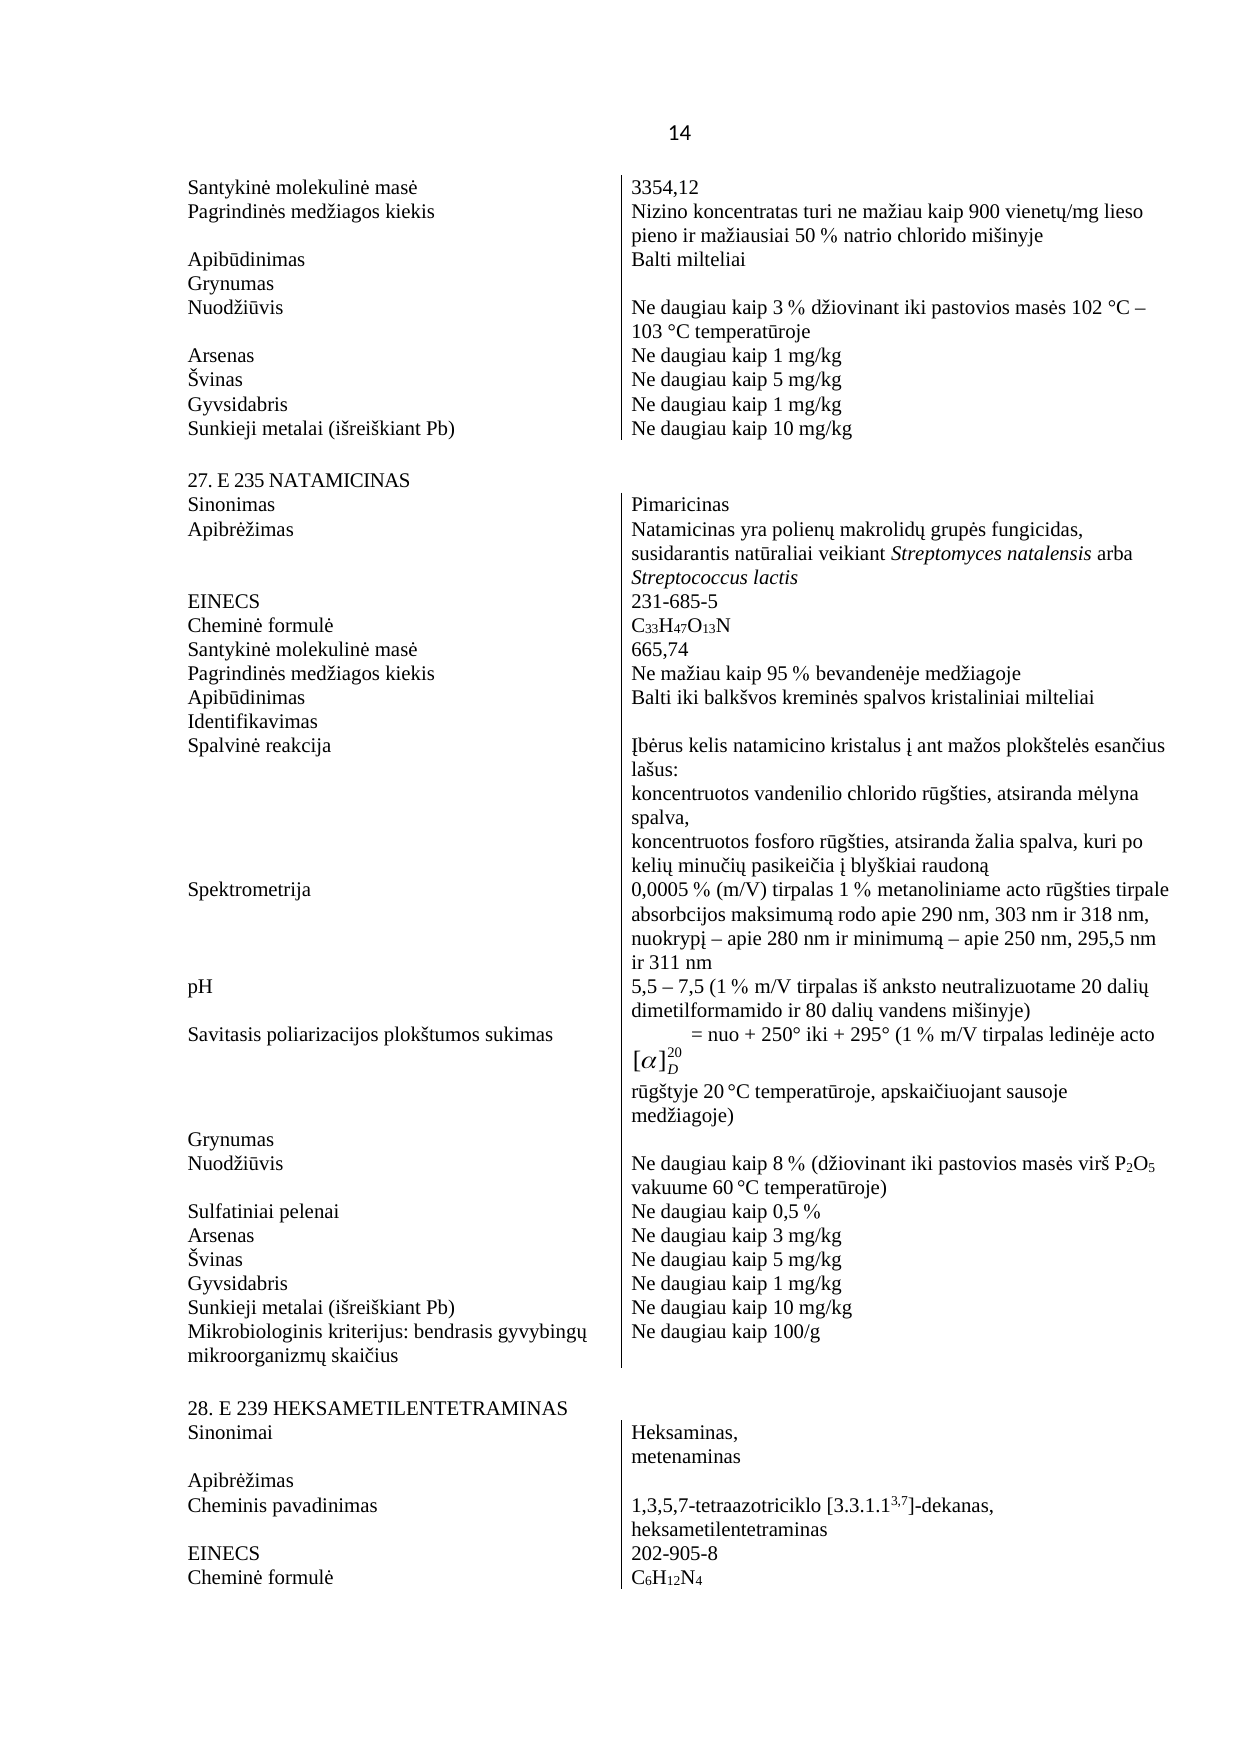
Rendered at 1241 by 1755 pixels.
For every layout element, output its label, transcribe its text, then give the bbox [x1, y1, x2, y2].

table_cell Gyvsidabris [177, 391, 621, 416]
table_cell Pagrindinės medžiagos kiekis [177, 661, 621, 685]
table_cell C33H47O13N [622, 613, 1181, 637]
table_cell Santykinė molekulinė masė [177, 637, 621, 661]
table_header 27. E 235 NATAMICINAS [177, 468, 1181, 492]
table_cell Heksaminas, metenaminas [622, 1420, 1181, 1468]
table_cell Grynumas [177, 271, 621, 295]
table_cell Ne daugiau kaip 1 mg/kg [622, 343, 1181, 367]
table_cell Ne daugiau kaip 0,5  [622, 1199, 1181, 1223]
table_cell Cheminė formulė [177, 613, 621, 637]
table_cell Ne daugiau kaip 3 mg/kg [622, 1223, 1181, 1247]
table_cell Cheminė formulė [177, 1565, 621, 1589]
table_cell 231-685-5 [622, 589, 1181, 613]
table_cell Santykinė molekulinė masė [177, 175, 621, 199]
table_cell Sinonimai [177, 1420, 621, 1468]
table_cell Sulfatiniai pelenai [177, 1199, 621, 1223]
table_cell Švinas [177, 1247, 621, 1271]
table_cell C6H12N4 [622, 1565, 1181, 1589]
table_cell = nuo + 250° iki + 295° (1  m/V tirpalas ledinėje acto rūgštyje 20 °C temperatūroje, apskaičiuojant sausoje medžiagoje) [622, 1022, 1181, 1127]
table_cell Nuodžiūvis [177, 295, 621, 343]
table_cell Grynumas [177, 1127, 621, 1151]
table_cell Sunkieji metalai (išreiškiant Pb) [177, 416, 621, 439]
table_cell Cheminis pavadinimas [177, 1493, 621, 1541]
table_cell Identifikavimas [177, 709, 621, 733]
table_cell Įbėrus kelis natamicino kristalus į ant mažos plokštelės esančius lašus: koncentruotos vandenilio chlorido rūgšties, atsiranda mėlyna spalva, koncentruotos fosforo rūgšties, atsiranda žalia spalva, kuri po kelių minučių pasikeičia į blyškiai raudoną [622, 733, 1181, 877]
table_cell Natamicinas yra polienų makrolidų grupės fungicidas, susidarantis natūraliai veikiant Streptomyces natalensis arba Streptococcus lactis [622, 516, 1181, 589]
table_cell Ne daugiau kaip 100/g [622, 1319, 1181, 1367]
table_cell [622, 1469, 1181, 1492]
table_cell Apibūdinimas [177, 685, 621, 709]
table_cell pH [177, 974, 621, 1022]
table_cell Savitasis poliarizacijos plokštumos sukimas [177, 1022, 621, 1127]
table_cell EINECS [177, 1541, 621, 1565]
table_cell Nizino koncentratas turi ne mažiau kaip 900 vienetų/mg lieso pieno ir mažiausiai 50  natrio chlorido mišinyje [622, 199, 1181, 247]
table_cell Ne daugiau kaip 10 mg/kg [622, 1295, 1181, 1319]
table_cell 1,3,5,7-tetraazotriciklo [3.3.1.13,7]-dekanas, heksametilentetraminas [622, 1493, 1181, 1541]
table_cell Mikrobiologinis kriterijus: bendrasis gyvybingų mikroorganizmų skaičius [177, 1319, 621, 1367]
table_cell Apibūdinimas [177, 247, 621, 271]
table_cell Sinonimas [177, 493, 621, 516]
table_cell 665,74 [622, 637, 1181, 661]
table_cell Ne daugiau kaip 3  džiovinant iki pastovios masės 102 °C – 103 °C temperatūroje [622, 295, 1181, 343]
table_cell 0,0005  (m/V) tirpalas 1  metanoliniame acto rūgšties tirpale absorbcijos maksimumą rodo apie 290 nm, 303 nm ir 318 nm, nuokrypį – apie 280 nm ir minimumą – apie 250 nm, 295,5 nm ir 311 nm [622, 878, 1181, 974]
table_cell Arsenas [177, 343, 621, 367]
table_cell Balti milteliai [622, 247, 1181, 271]
table_cell 5,5 – 7,5 (1  m/V tirpalas iš anksto neutralizuotame 20 dalių dimetilformamido ir 80 dalių vandens mišinyje) [622, 974, 1181, 1022]
table_cell Arsenas [177, 1223, 621, 1247]
table_cell Ne daugiau kaip 10 mg/kg [622, 416, 1181, 439]
table_cell Apibrėžimas [177, 516, 621, 589]
table_cell Spektrometrija [177, 878, 621, 974]
table_cell EINECS [177, 589, 621, 613]
table_cell Ne daugiau kaip 1 mg/kg [622, 1271, 1181, 1295]
table_cell Nuodžiūvis [177, 1151, 621, 1199]
table_cell Balti iki balkšvos kreminės spalvos kristaliniai milteliai [622, 685, 1181, 709]
table_cell 202-905-8 [622, 1541, 1181, 1565]
table_cell 3354,12 [622, 175, 1181, 199]
table_cell Švinas [177, 368, 621, 391]
table_cell Ne daugiau kaip 5 mg/kg [622, 1247, 1181, 1271]
table_cell Sunkieji metalai (išreiškiant Pb) [177, 1295, 621, 1319]
table_cell Ne daugiau kaip 1 mg/kg [622, 391, 1181, 416]
table_cell Pimaricinas [622, 493, 1181, 516]
table_cell Ne daugiau kaip 8  (džiovinant iki pastovios masės virš P2O5 vakuume 60 °C temperatūroje) [622, 1151, 1181, 1199]
table_cell Pagrindinės medžiagos kiekis [177, 199, 621, 247]
table_cell Ne mažiau kaip 95  bevandenėje medžiagoje [622, 661, 1181, 685]
table_cell Ne daugiau kaip 5 mg/kg [622, 368, 1181, 391]
table_cell Apibrėžimas [177, 1469, 621, 1492]
table_cell [622, 1127, 1181, 1151]
table_header 28. E 239 HEKSAMETILENTETRAMINAS [177, 1396, 1181, 1420]
table_cell Spalvinė reakcija [177, 733, 621, 877]
table_cell [622, 709, 1181, 733]
table_cell [622, 271, 1181, 295]
table_cell Gyvsidabris [177, 1271, 621, 1295]
